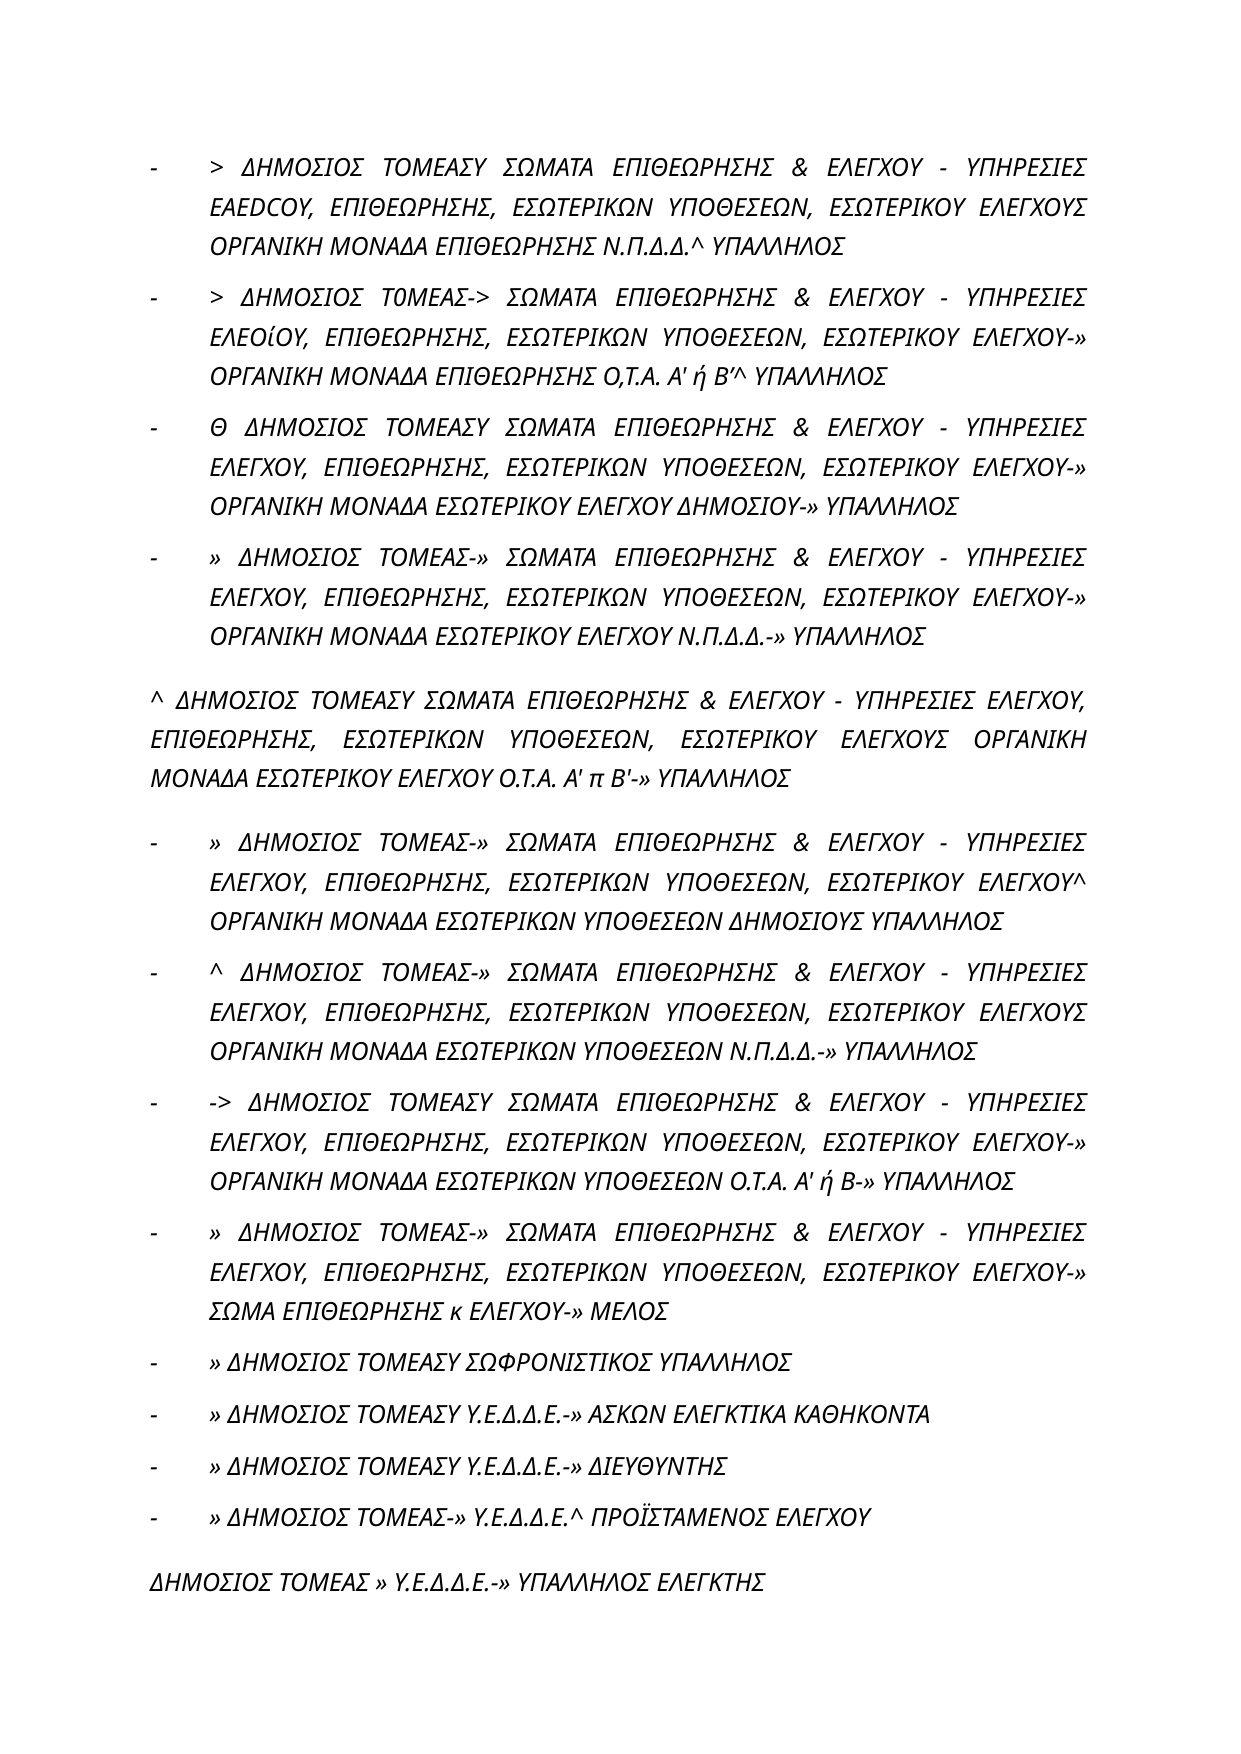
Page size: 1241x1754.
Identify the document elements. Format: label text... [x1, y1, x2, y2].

list - » ΔΗΜΟΣΙΟΣ ΤΟΜΕΑΣΥ Υ.Ε.Δ.Δ.Ε.-» ΔΙΕΥΘΥΝΤΗΣ [150, 1448, 1090, 1482]
list - -> ΔΗΜΟΣΙΟΣ ΤΟΜΕΑΣΥ ΣΩΜΑΤΑ ΕΠΙΘΕΩΡΗΣΗΣ & ΕΛΕΓΧΟΥ - ΥΠΗΡΕΣΙΕΣ ΕΛΕΓΧΟΥ, ΕΠΙΘΕΩΡΗΣΗΣ, ΕΣΩΤΕΡΙΚΩΝ ΥΠΟΘΕΣΕΩΝ, ΕΣΩΤΕΡΙΚΟΥ ΕΛΕΓΧΟΥ-» ΟΡΓΑΝΙΚΗ ΜΟΝΑΔΑ ΕΣΩΤΕΡΙΚΩΝ ΥΠΟΘΕΣΕΩΝ Ο.Τ.Α. Α' ή Β-» ΥΠΑΛΛΗΛΟΣ [150, 1085, 1090, 1197]
list - Θ ΔΗΜΟΣΙΟΣ ΤΟΜΕΑΣΥ ΣΩΜΑΤΑ ΕΠΙΘΕΩΡΗΣΗΣ & ΕΛΕΓΧΟΥ - ΥΠΗΡΕΣΙΕΣ ΕΛΕΓΧΟΥ, ΕΠΙΘΕΩΡΗΣΗΣ, ΕΣΩΤΕΡΙΚΩΝ ΥΠΟΘΕΣΕΩΝ, ΕΣΩΤΕΡΙΚΟΥ ΕΛΕΓΧΟΥ-» ΟΡΓΑΝΙΚΗ ΜΟΝΑΔΑ ΕΣΩΤΕΡΙΚΟΥ ΕΛΕΓΧΟΥ ΔΗΜΟΣΙΟΥ-» ΥΠΑΛΛΗΛΟΣ [150, 410, 1090, 522]
list - ^ ΔΗΜΟΣΙΟΣ ΤΟΜΕΑΣ-» ΣΩΜΑΤΑ ΕΠΙΘΕΩΡΗΣΗΣ & ΕΛΕΓΧΟΥ - ΥΠΗΡΕΣΙΕΣ ΕΛΕΓΧΟΥ, ΕΠΙΘΕΩΡΗΣΗΣ, ΕΣΩΤΕΡΙΚΩΝ ΥΠΟΘΕΣΕΩΝ, ΕΣΩΤΕΡΙΚΟΥ ΕΛΕΓΧΟΥΣ ΟΡΓΑΝΙΚΗ ΜΟΝΑΔΑ ΕΣΩΤΕΡΙΚΩΝ ΥΠΟΘΕΣΕΩΝ Ν.Π.Δ.Δ.-» ΥΠΑΛΛΗΛΟΣ [150, 955, 1090, 1067]
list - » ΔΗΜΟΣΙΟΣ ΤΟΜΕΑΣ-» ΣΩΜΑΤΑ ΕΠΙΘΕΩΡΗΣΗΣ & ΕΛΕΓΧΟΥ - ΥΠΗΡΕΣΙΕΣ ΕΛΕΓΧΟΥ, ΕΠΙΘΕΩΡΗΣΗΣ, ΕΣΩΤΕΡΙΚΩΝ ΥΠΟΘΕΣΕΩΝ, ΕΣΩΤΕΡΙΚΟΥ ΕΛΕΓΧΟΥ-» ΟΡΓΑΝΙΚΗ ΜΟΝΑΔΑ ΕΣΩΤΕΡΙΚΟΥ ΕΛΕΓΧΟΥ Ν.Π.Δ.Δ.-» ΥΠΑΛΛΗΛΟΣ [150, 540, 1090, 652]
list - » ΔΗΜΟΣΙΟΣ ΤΟΜΕΑΣ-» Υ.Ε.Δ.Δ.Ε.^ ΠΡΟΪΣΤΑΜΕΝΟΣ ΕΛΕΓΧΟΥ [150, 1500, 1090, 1534]
text ^ ΔΗΜΟΣΙΟΣ ΤΟΜΕΑΣΥ ΣΩΜΑΤΑ ΕΠΙΘΕΩΡΗΣΗΣ & ΕΛΕΓΧΟΥ - ΥΠΗΡΕΣΙΕΣ ΕΛΕΓΧΟΥ, ΕΠΙΘΕΩΡΗΣΗΣ, ΕΣΩΤΕΡΙΚΩΝ ΥΠΟΘΕΣΕΩΝ, ΕΣΩΤΕΡΙΚΟΥ ΕΛΕΓΧΟΥΣ ΟΡΓΑΝΙΚΗ ΜΟΝΑΔΑ ΕΣΩΤΕΡΙΚΟΥ ΕΛΕΓΧΟΥ Ο.Τ.Α. Α' π Β'-» ΥΠΑΛΛΗΛΟΣ [150, 682, 1090, 795]
list - » ΔΗΜΟΣΙΟΣ ΤΟΜΕΑΣΥ ΣΩΦΡΟΝΙΣΤΙΚΟΣ ΥΠΑΛΛΗΛΟΣ [150, 1345, 1090, 1379]
list - > ΔΗΜΟΣΙΟΣ Τ0ΜΕΑΣ-> ΣΩΜΑΤΑ ΕΠΙΘΕΩΡΗΣΗΣ & ΕΛΕΓΧΟΥ - ΥΠΗΡΕΣΙΕΣ ΕΛΕΟίΟΥ, ΕΠΙΘΕΩΡΗΣΗΣ, ΕΣΩΤΕΡΙΚΩΝ ΥΠΟΘΕΣΕΩΝ, ΕΣΩΤΕΡΙΚΟΥ ΕΛΕΓΧΟΥ-» ΟΡΓΑΝΙΚΗ ΜΟΝΑΔΑ ΕΠΙΘΕΩΡΗΣΗΣ Ο,Τ.Α. Α' ή Β’^ ΥΠΑΛΛΗΛΟΣ [150, 280, 1090, 392]
text ΔΗΜΟΣΙΟΣ ΤΟΜΕΑΣ » Υ.Ε.Δ.Δ.Ε.-» ΥΠΑΛΛΗΛΟΣ ΕΛΕΓΚΤΗΣ [150, 1564, 1090, 1598]
list - » ΔΗΜΟΣΙΟΣ ΤΟΜΕΑΣ-» ΣΩΜΑΤΑ ΕΠΙΘΕΩΡΗΣΗΣ & ΕΛΕΓΧΟΥ - ΥΠΗΡΕΣΙΕΣ ΕΛΕΓΧΟΥ, ΕΠΙΘΕΩΡΗΣΗΣ, ΕΣΩΤΕΡΙΚΩΝ ΥΠΟΘΕΣΕΩΝ, ΕΣΩΤΕΡΙΚΟΥ ΕΛΕΓΧΟΥ^ ΟΡΓΑΝΙΚΗ ΜΟΝΑΔΑ ΕΣΩΤΕΡΙΚΩΝ ΥΠΟΘΕΣΕΩΝ ΔΗΜΟΣΙΟΥΣ ΥΠΑΛΛΗΛΟΣ [150, 825, 1090, 937]
list - » ΔΗΜΟΣΙΟΣ ΤΟΜΕΑΣ-» ΣΩΜΑΤΑ ΕΠΙΘΕΩΡΗΣΗΣ & ΕΛΕΓΧΟΥ - ΥΠΗΡΕΣΙΕΣ ΕΛΕΓΧΟΥ, ΕΠΙΘΕΩΡΗΣΗΣ, ΕΣΩΤΕΡΙΚΩΝ ΥΠΟΘΕΣΕΩΝ, ΕΣΩΤΕΡΙΚΟΥ ΕΛΕΓΧΟΥ-» ΣΩΜΑ ΕΠΙΘΕΩΡΗΣΗΣ κ ΕΛΕΓΧΟΥ-» ΜΕΛΟΣ [150, 1215, 1090, 1327]
list - » ΔΗΜΟΣΙΟΣ ΤΟΜΕΑΣΥ Υ.Ε.Δ.Δ.Ε.-» ΑΣΚΩΝ ΕΛΕΓΚΤΙΚΑ ΚΑΘΗΚΟΝΤΑ [150, 1397, 1090, 1431]
list - > ΔΗΜΟΣΙΟΣ ΤΟΜΕΑΣΥ ΣΩΜΑΤΑ ΕΠΙΘΕΩΡΗΣΗΣ & ΕΛΕΓΧΟΥ - ΥΠΗΡΕΣΙΕΣ EAEDCOY, ΕΠΙΘΕΩΡΗΣΗΣ, ΕΣΩΤΕΡΙΚΩΝ ΥΠΟΘΕΣΕΩΝ, ΕΣΩΤΕΡΙΚΟΥ ΕΛΕΓΧΟΥΣ ΟΡΓΑΝΙΚΗ ΜΟΝΑΔΑ ΕΠΙΘΕΩΡΗΣΗΣ Ν.Π.Δ.Δ.^ ΥΠΑΛΛΗΛΟΣ [150, 150, 1090, 262]
